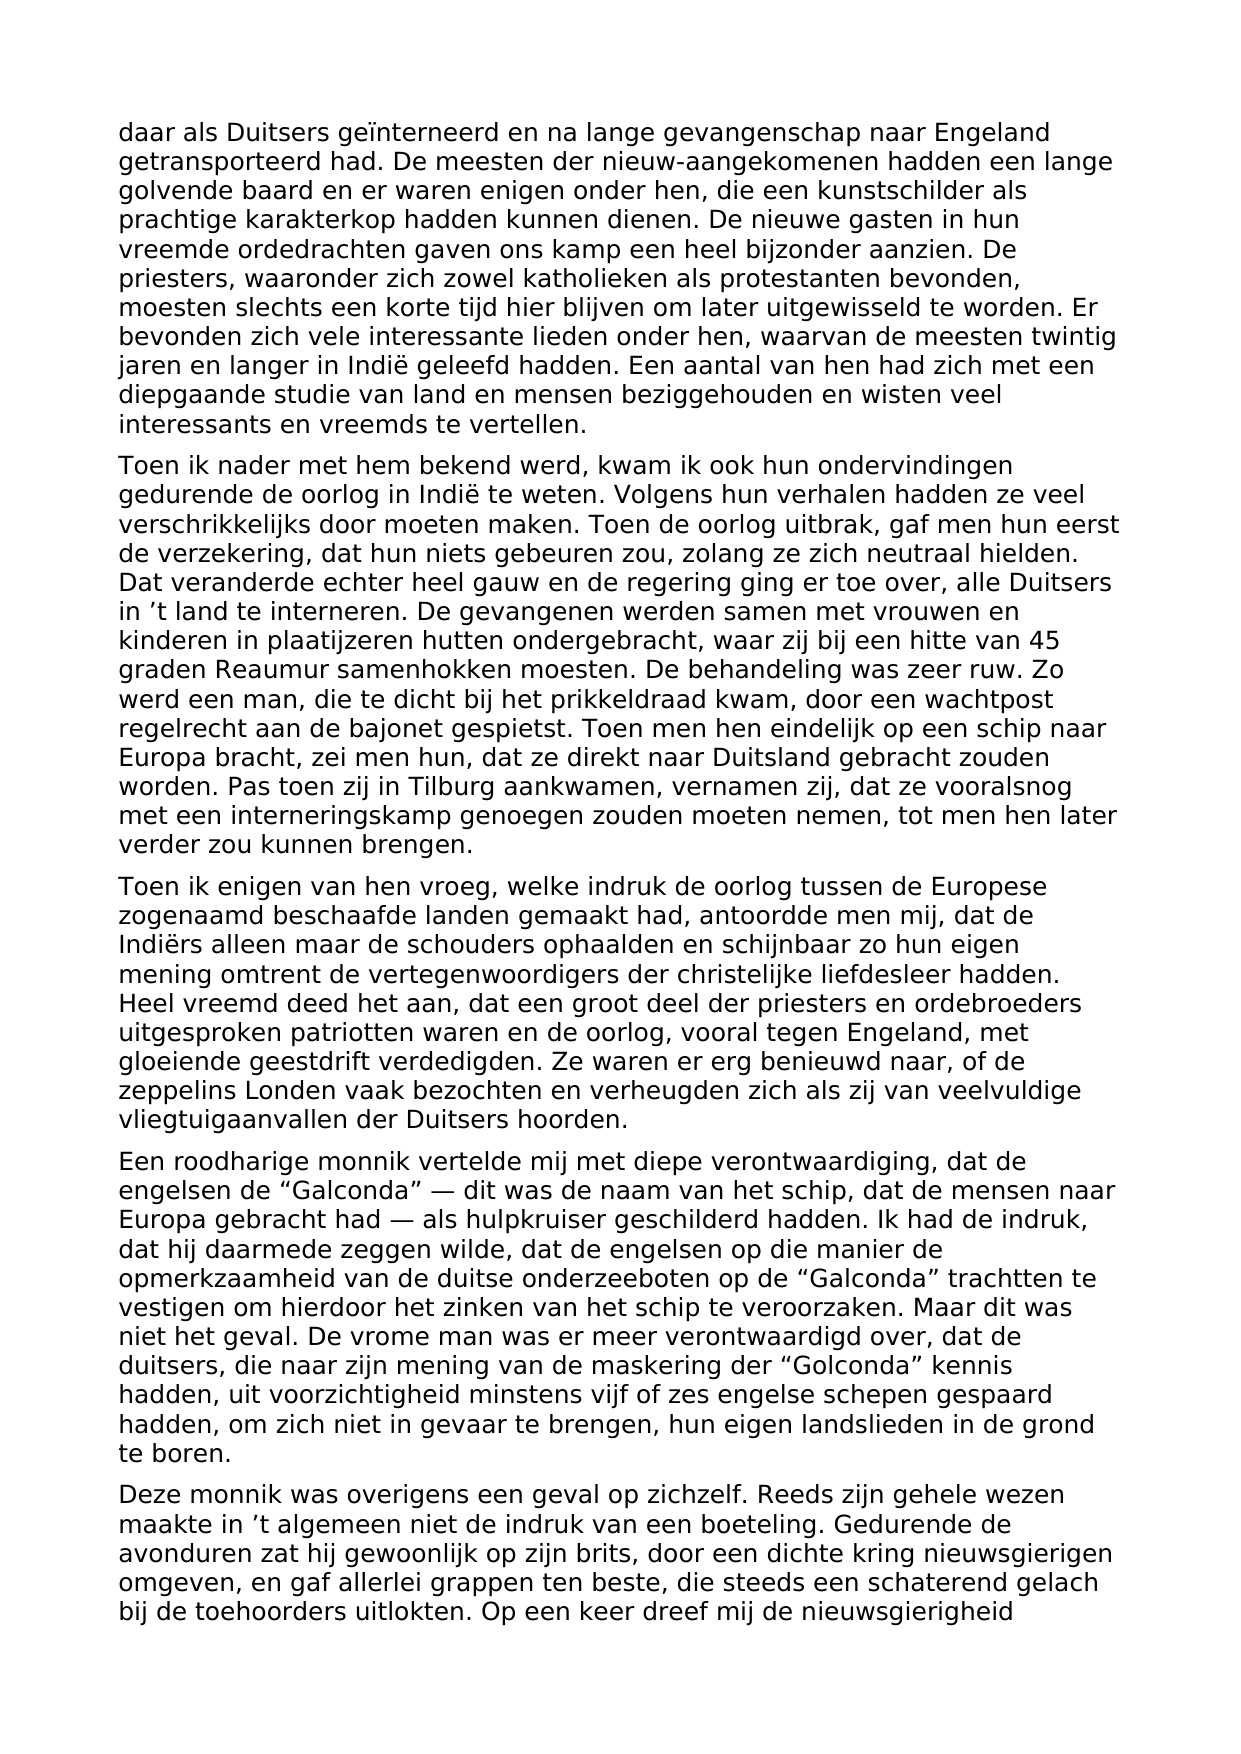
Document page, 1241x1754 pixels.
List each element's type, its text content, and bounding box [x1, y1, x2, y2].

text Toen ik enigen van hen vroeg, welke indruk de oorlog tussen de Europese zogenaamd beschaafde landen gemaakt had, antoordde men mij, dat de Indiërs alleen maar de schouders ophaalden en schijnbaar zo hun eigen mening omtrent de vertegenwoordigers der christelijke liefdesleer hadden. Heel vreemd deed het aan, dat een groot deel der priesters en ordebroeders uitgesproken patriotten waren en de oorlog, vooral tegen Engeland, met gloeiende geestdrift verdedigden. Ze waren er erg benieuwd naar, of de zeppelins Londen vaak bezochten en verheugden zich als zij van veelvuldige vliegtuigaanvallen der Duitsers hoorden. [118, 872, 1122, 1135]
text Toen ik nader met hem bekend werd, kwam ik ook hun ondervindingen gedurende de oorlog in Indië te weten. Volgens hun verhalen hadden ze veel verschrikkelijks door moeten maken. Toen de oorlog uitbrak, gaf men hun eerst de verzekering, dat hun niets gebeuren zou, zolang ze zich neutraal hielden. Dat veranderde echter heel gauw en de regering ging er toe over, alle Duitsers in ’t land te interneren. De gevangenen werden samen met vrouwen en kinderen in plaatijzeren hutten ondergebracht, waar zij bij een hitte van 45 graden Reaumur samenhokken moesten. De behandeling was zeer ruw. Zo werd een man, die te dicht bij het prikkeldraad kwam, door een wachtpost regelrecht aan de bajonet gespietst. Toen men hen eindelijk op een schip naar Europa bracht, zei men hun, dat ze direkt naar Duitsland gebracht zouden worden. Pas toen zij in Tilburg aankwamen, vernamen zij, dat ze vooralsnog met een interneringskamp genoegen zouden moeten nemen, tot men hen later verder zou kunnen brengen. [118, 451, 1122, 860]
text daar als Duitsers geïnterneerd en na lange gevangenschap naar Engeland getransporteerd had. De meesten der nieuw-aangekomenen hadden een lange golvende baard en er waren enigen onder hen, die een kunstschilder als prachtige karakterkop hadden kunnen dienen. De nieuwe gasten in hun vreemde ordedrachten gaven ons kamp een heel bijzonder aanzien. De priesters, waaronder zich zowel katholieken als protestanten bevonden, moesten slechts een korte tijd hier blijven om later uitgewisseld te worden. Er bevonden zich vele interessante lieden onder hen, waarvan de meesten twintig jaren en langer in Indië geleefd hadden. Een aantal van hen had zich met een diepgaande studie van land en mensen beziggehouden en wisten veel interessants en vreemds te vertellen. [118, 118, 1122, 439]
text Deze monnik was overigens een geval op zichzelf. Reeds zijn gehele wezen maakte in ’t algemeen niet de indruk van een boeteling. Gedurende de avonduren zat hij gewoonlijk op zijn brits, door een dichte kring nieuwsgierigen omgeven, en gaf allerlei grappen ten beste, die steeds een schaterend gelach bij de toehoorders uitlokten. Op een keer dreef mij de nieuwsgierigheid [118, 1481, 1122, 1626]
text Een roodharige monnik vertelde mij met diepe verontwaardiging, dat de engelsen de “Galconda” — dit was de naam van het schip, dat de mensen naar Europa gebracht had — als hulpkruiser geschilderd hadden. Ik had de indruk, dat hij daarmede zeggen wilde, dat de engelsen op die manier de opmerkzaamheid van de duitse onderzeeboten op de “Galconda” trachtten te vestigen om hierdoor het zinken van het schip te veroorzaken. Maar dit was niet het geval. De vrome man was er meer verontwaardigd over, dat de duitsers, die naar zijn mening van de maskering der “Golconda” kennis hadden, uit voorzichtigheid minstens vijf of zes engelse schepen gespaard hadden, om zich niet in gevaar te brengen, hun eigen landslieden in de grond te boren. [118, 1147, 1122, 1468]
